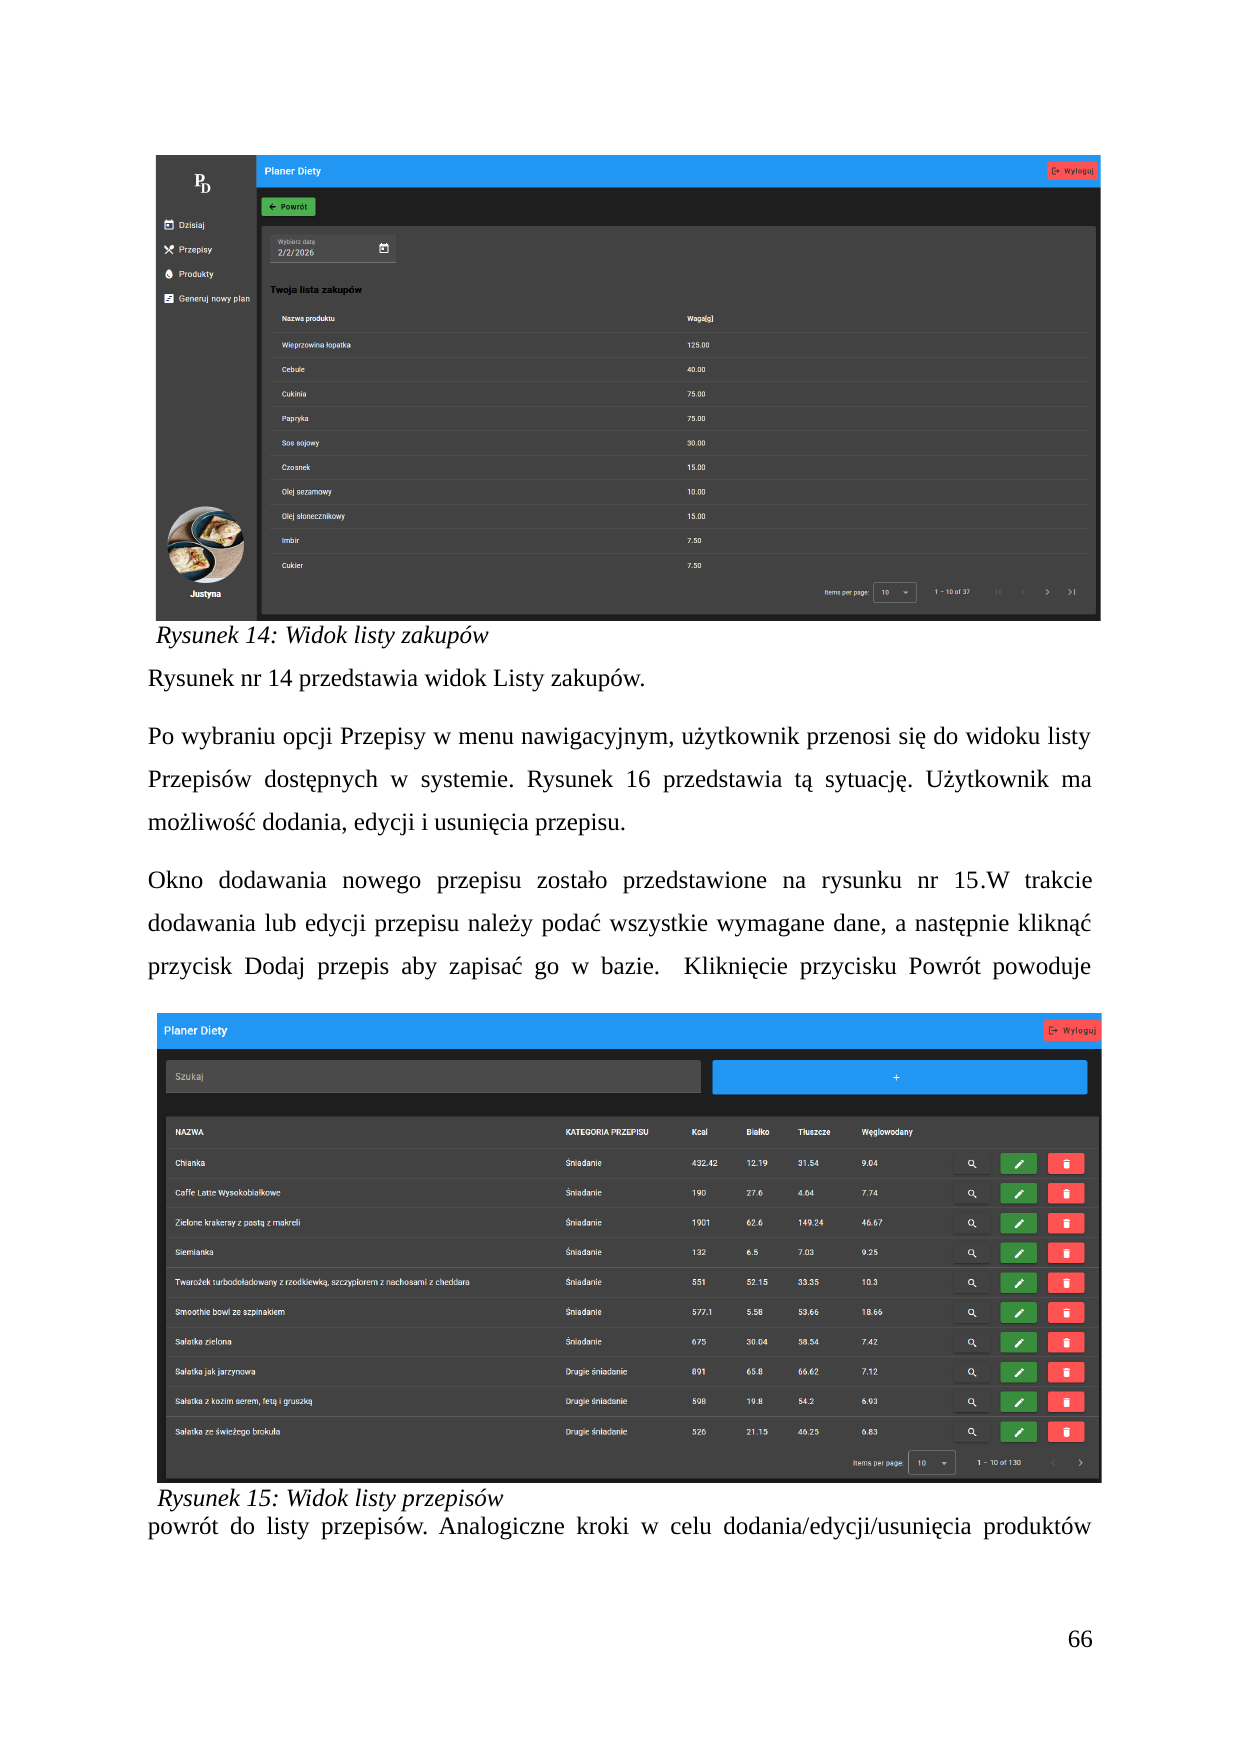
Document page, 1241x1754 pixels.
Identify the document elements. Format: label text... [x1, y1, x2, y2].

picture [157, 1013, 1102, 1483]
text Okno dodawania nowego przepisu zostało przedstawione na rysunku nr 15.W trakcie dodawania lub edycji przepisu należy podać wszystkie wymagane dane, a następnie kliknąć przycisk Dodaj przepis aby zapisać go w bazie. Kliknięcie przycisku Powrót powoduje powrót do listy przepisów. Analogiczne kroki w celu dodania/edycji/usunięcia produktów [148, 865, 1102, 1540]
text [156, 143, 1101, 155]
text Po wybraniu opcji Przepisy w menu nawigacyjnym, użytkownik przenosi się do widoku listy Przepisów dostępnych w systemie. Rysunek 16 przedstawia tą sytuację. Użytkownik ma możliwość dodania, edycji i usunięcia przepisu. [148, 721, 1092, 836]
text Rysunek 15: Widok listy przepisów [157, 1483, 1102, 1511]
text Rysunek 14: Widok listy zakupów [156, 621, 1101, 649]
picture [155, 155, 1101, 621]
text Rysunek nr 14 przedstawia widok Listy zakupów. [148, 621, 1092, 692]
